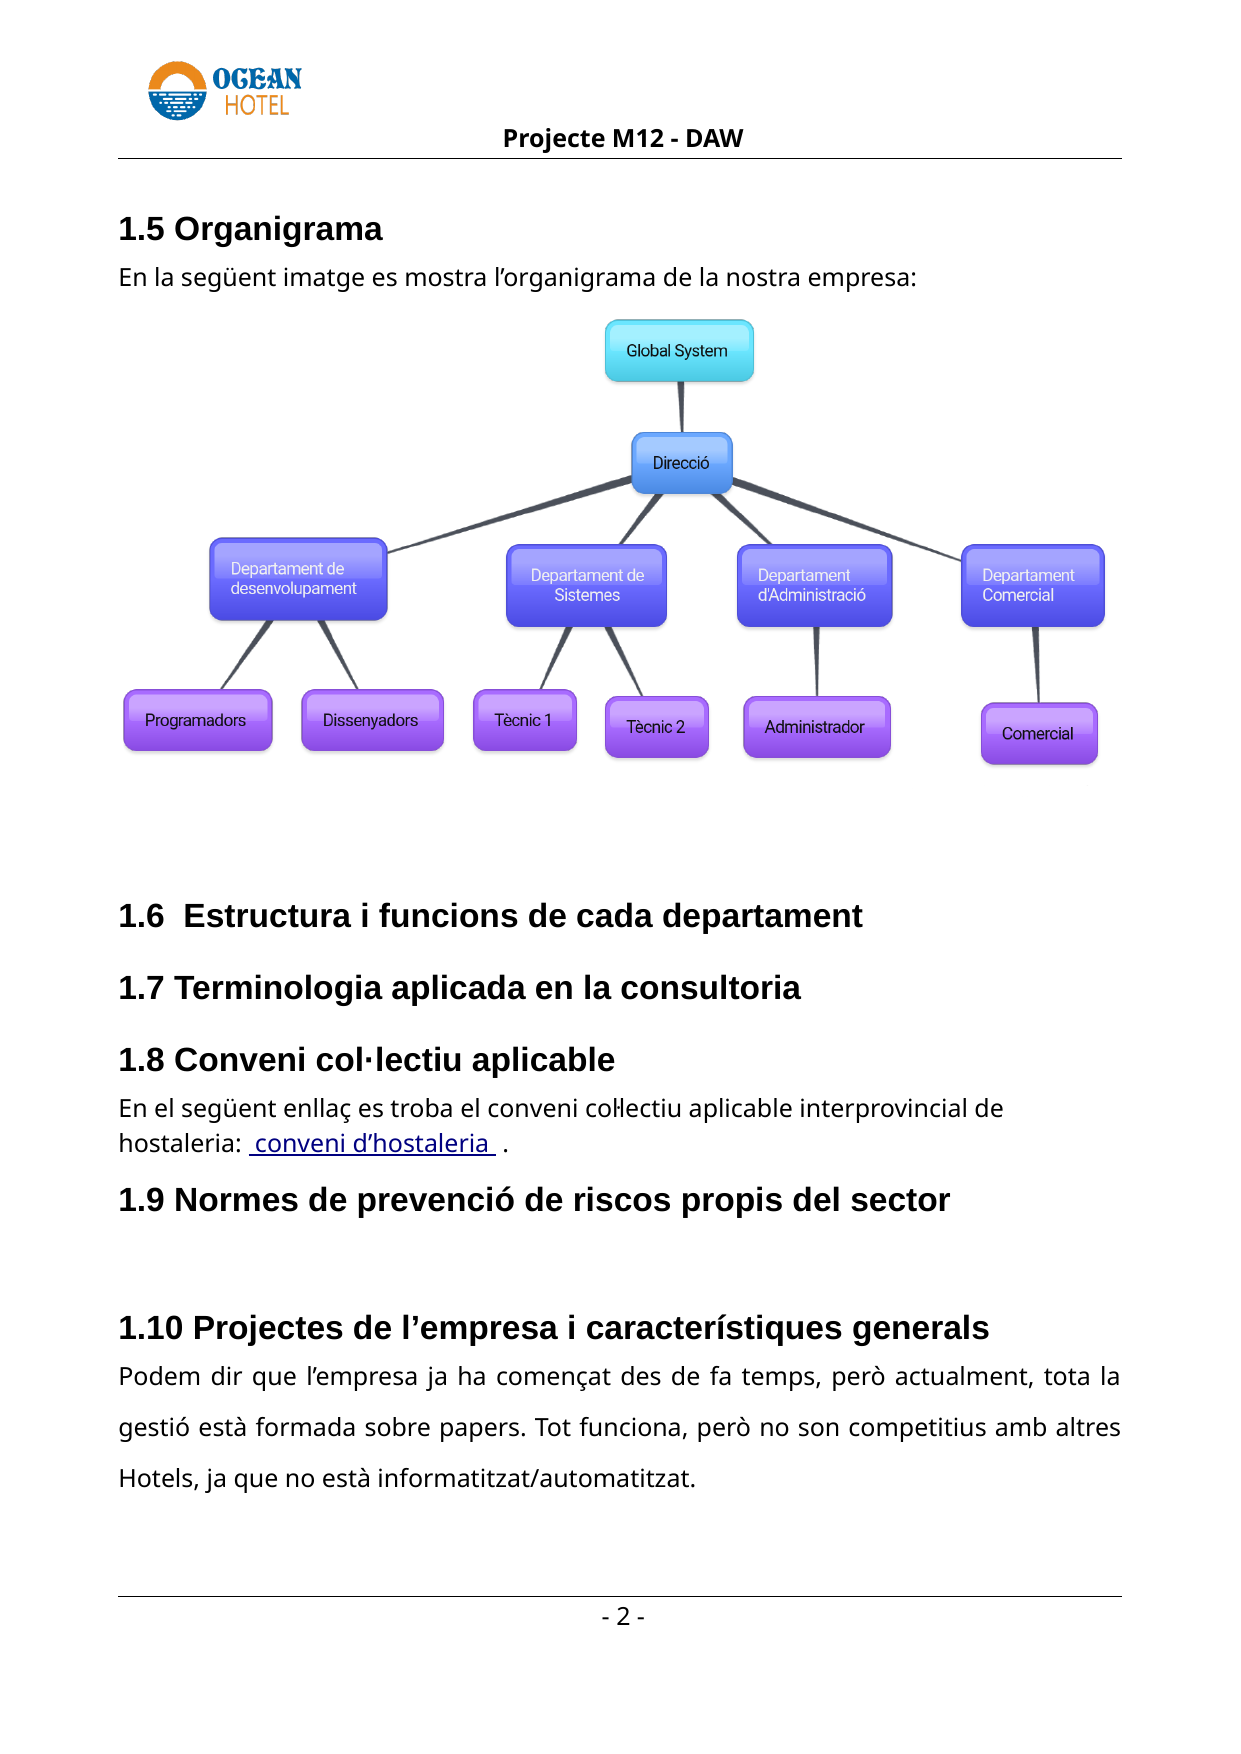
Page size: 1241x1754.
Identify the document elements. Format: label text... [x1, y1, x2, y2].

picture [118, 315, 1123, 813]
subtitle 1.7 Terminologia aplicada en la consultoria [118, 968, 1122, 1007]
subtitle 1.10 Projectes de l’empresa i característiques generals [118, 1307, 1122, 1346]
text En el següent enllaç es troba el conveni col·lectiu aplicable interprovincial de hostaleria: conveni d’hostaleria . [118, 1091, 1122, 1159]
subtitle 1.8 Conveni col·lectiu aplicable [118, 1040, 1122, 1079]
picture [134, 50, 323, 131]
subtitle 1.6 Estructura i funcions de cada departament [118, 896, 1122, 935]
text En la següent imatge es mostra l’organigrama de la nostra empresa: [118, 259, 1122, 294]
subtitle 1.5 Organigrama [118, 208, 1122, 247]
text Podem dir que l’empresa ja ha començat des de fa temps, però actualment, tota la gestió està formada sobre papers. Tot funciona, però no son competitius amb altres Hotels, ja que no està informatitzat/automatitzat. [118, 1359, 1122, 1495]
subtitle 1.9 Normes de prevenció de riscos propis del sector [118, 1180, 1122, 1219]
